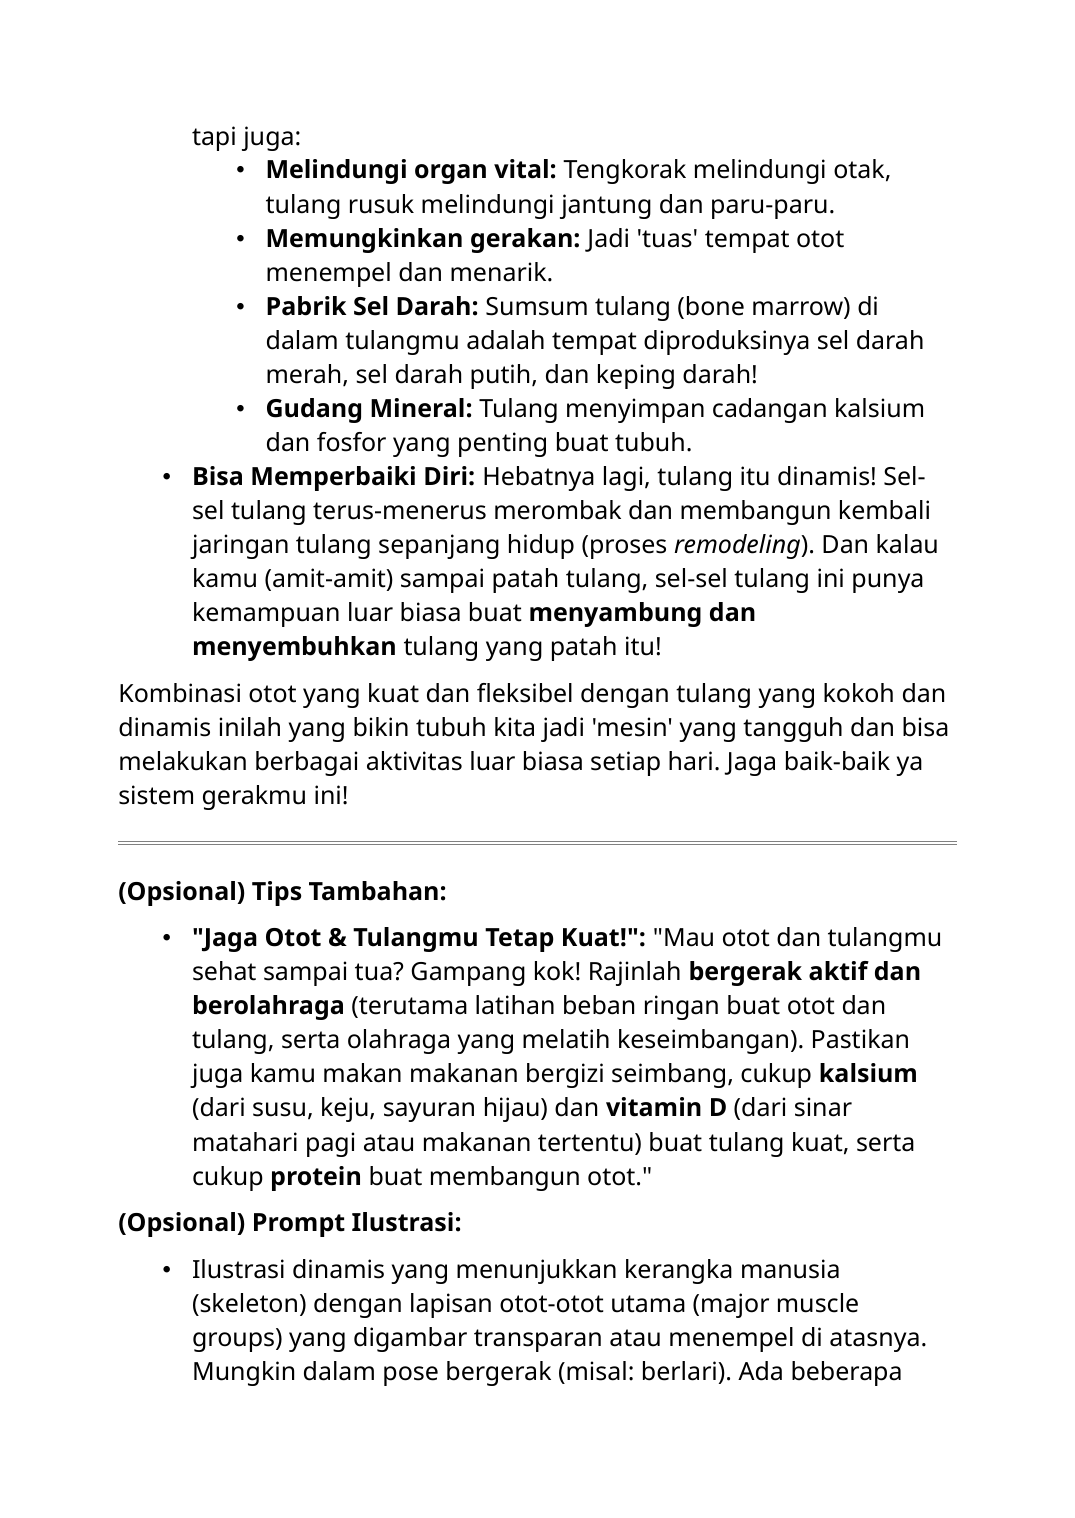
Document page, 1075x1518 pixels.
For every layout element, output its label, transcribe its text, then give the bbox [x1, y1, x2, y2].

list "Jaga Otot & Tulangmu Tetap Kuat!": "Mau otot dan tulangmu sehat sampai tua? Gampang kok! Rajinlah bergerak aktif dan berolahraga (terutama latihan beban ringan buat otot dan tulang, serta olahraga yang melatih keseimbangan). Pastikan juga kamu makan makanan bergizi seimbang, cukup kalsium (dari susu, keju, sayuran hijau) dan vitamin D (dari sinar matahari pagi atau makanan tertentu) buat tulang kuat, serta cukup protein buat membangun otot." [162, 920, 957, 1192]
list Melindungi organ vital: Tengkorak melindungi otak, tulang rusuk melindungi jantung dan paru-paru. [236, 152, 957, 220]
text (Opsional) Prompt Ilustrasi: [118, 1205, 957, 1239]
list Pabrik Sel Darah: Sumsum tulang (bone marrow) di dalam tulangmu adalah tempat diproduksinya sel darah merah, sel darah putih, dan keping darah! [236, 288, 957, 391]
list Bisa Memperbaiki Diri: Hebatnya lagi, tulang itu dinamis! Sel-sel tulang terus-menerus merombak dan membangun kembali jaringan tulang sepanjang hidup (proses remodeling). Dan kalau kamu (amit-amit) sampai patah tulang, sel-sel tulang ini punya kemampuan luar biasa buat menyambung dan menyembuhkan tulang yang patah itu! [162, 459, 957, 663]
text (Opsional) Tips Tambahan: [118, 873, 957, 907]
list tapi juga: [162, 118, 957, 152]
text Kombinasi otot yang kuat dan fleksibel dengan tulang yang kokoh dan dinamis inilah yang bikin tubuh kita jadi 'mesin' yang tangguh dan bisa melakukan berbagai aktivitas luar biasa setiap hari. Jaga baik-baik ya sistem gerakmu ini! [118, 676, 957, 812]
list Ilustrasi dinamis yang menunjukkan kerangka manusia (skeleton) dengan lapisan otot-otot utama (major muscle groups) yang digambar transparan atau menempel di atasnya. Mungkin dalam pose bergerak (misal: berlari). Ada beberapa [162, 1251, 957, 1388]
list Memungkinkan gerakan: Jadi 'tuas' tempat otot menempel dan menarik. [236, 220, 957, 288]
list Gudang Mineral: Tulang menyimpan cadangan kalsium dan fosfor yang penting buat tubuh. [236, 391, 957, 459]
